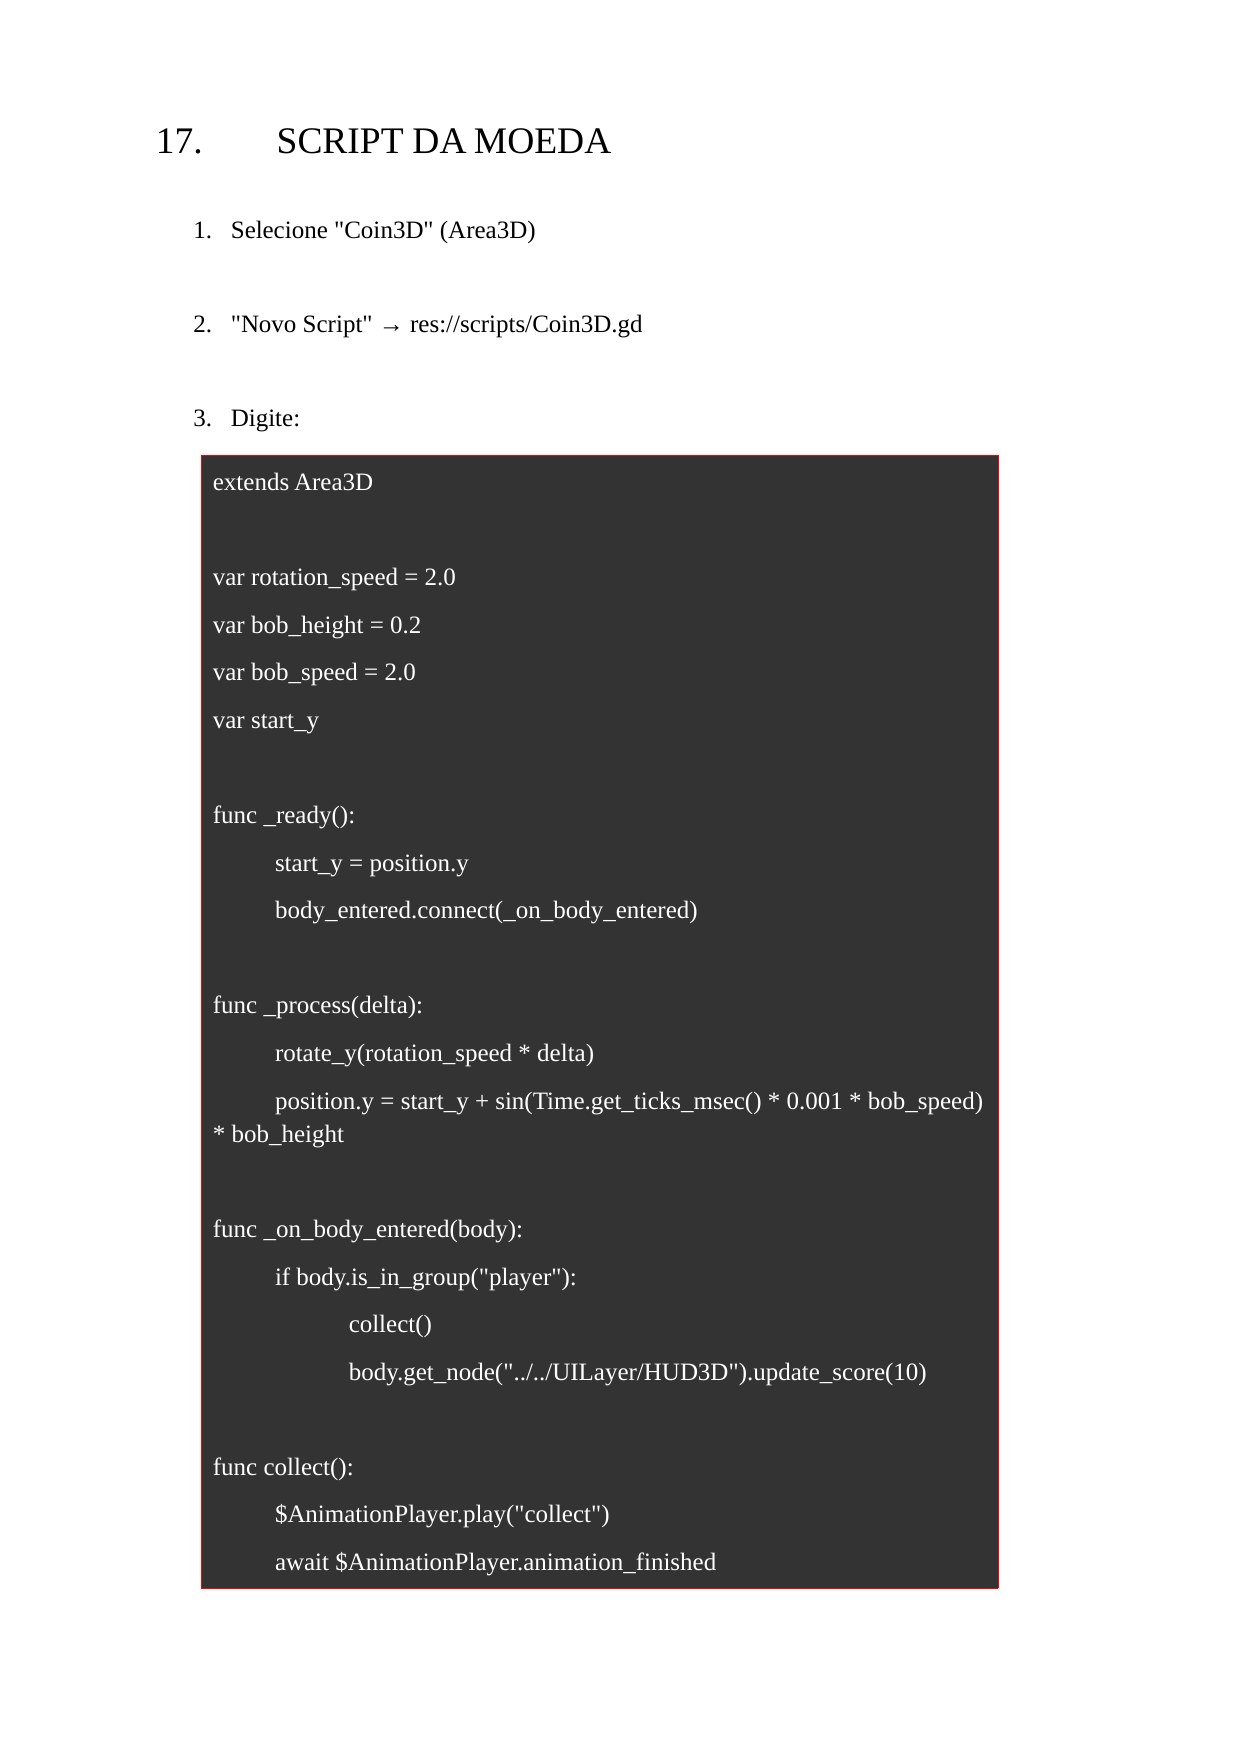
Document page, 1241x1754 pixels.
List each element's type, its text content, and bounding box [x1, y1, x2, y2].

list Selecione "Coin3D" (Area3D) [193, 215, 1122, 244]
text var rotation_speed = 2.0 [202, 550, 998, 591]
text func collect(): [202, 1440, 998, 1481]
text rotate_y(rotation_speed * delta) [202, 1026, 998, 1067]
list Digite: [193, 403, 1122, 432]
text start_y = position.y [202, 836, 998, 876]
text body.get_node("../../UILayer/HUD3D").update_score(10) [202, 1345, 998, 1386]
text if body.is_in_group("player"): [202, 1250, 998, 1290]
text position.y = start_y + sin(Time.get_ticks_msec() * 0.001 * bob_speed) * bob_height [202, 1074, 998, 1147]
text func _process(delta): [202, 979, 998, 1019]
text var bob_speed = 2.0 [202, 645, 998, 686]
text $AnimationPlayer.play("collect") [202, 1488, 998, 1528]
text body_entered.connect(_on_body_entered) [202, 883, 998, 924]
text collect() [202, 1297, 998, 1338]
list "Novo Script" → res://scripts/Coin3D.gd [193, 309, 1122, 338]
text var start_y [202, 693, 998, 734]
text var bob_height = 0.2 [202, 598, 998, 638]
subtitle SCRIPT DA MOEDA [156, 118, 1122, 161]
text func _ready(): [202, 788, 998, 829]
text await $AnimationPlayer.animation_finished [202, 1535, 998, 1588]
text func _on_body_entered(body): [202, 1202, 998, 1243]
text extends Area3D [202, 456, 998, 496]
